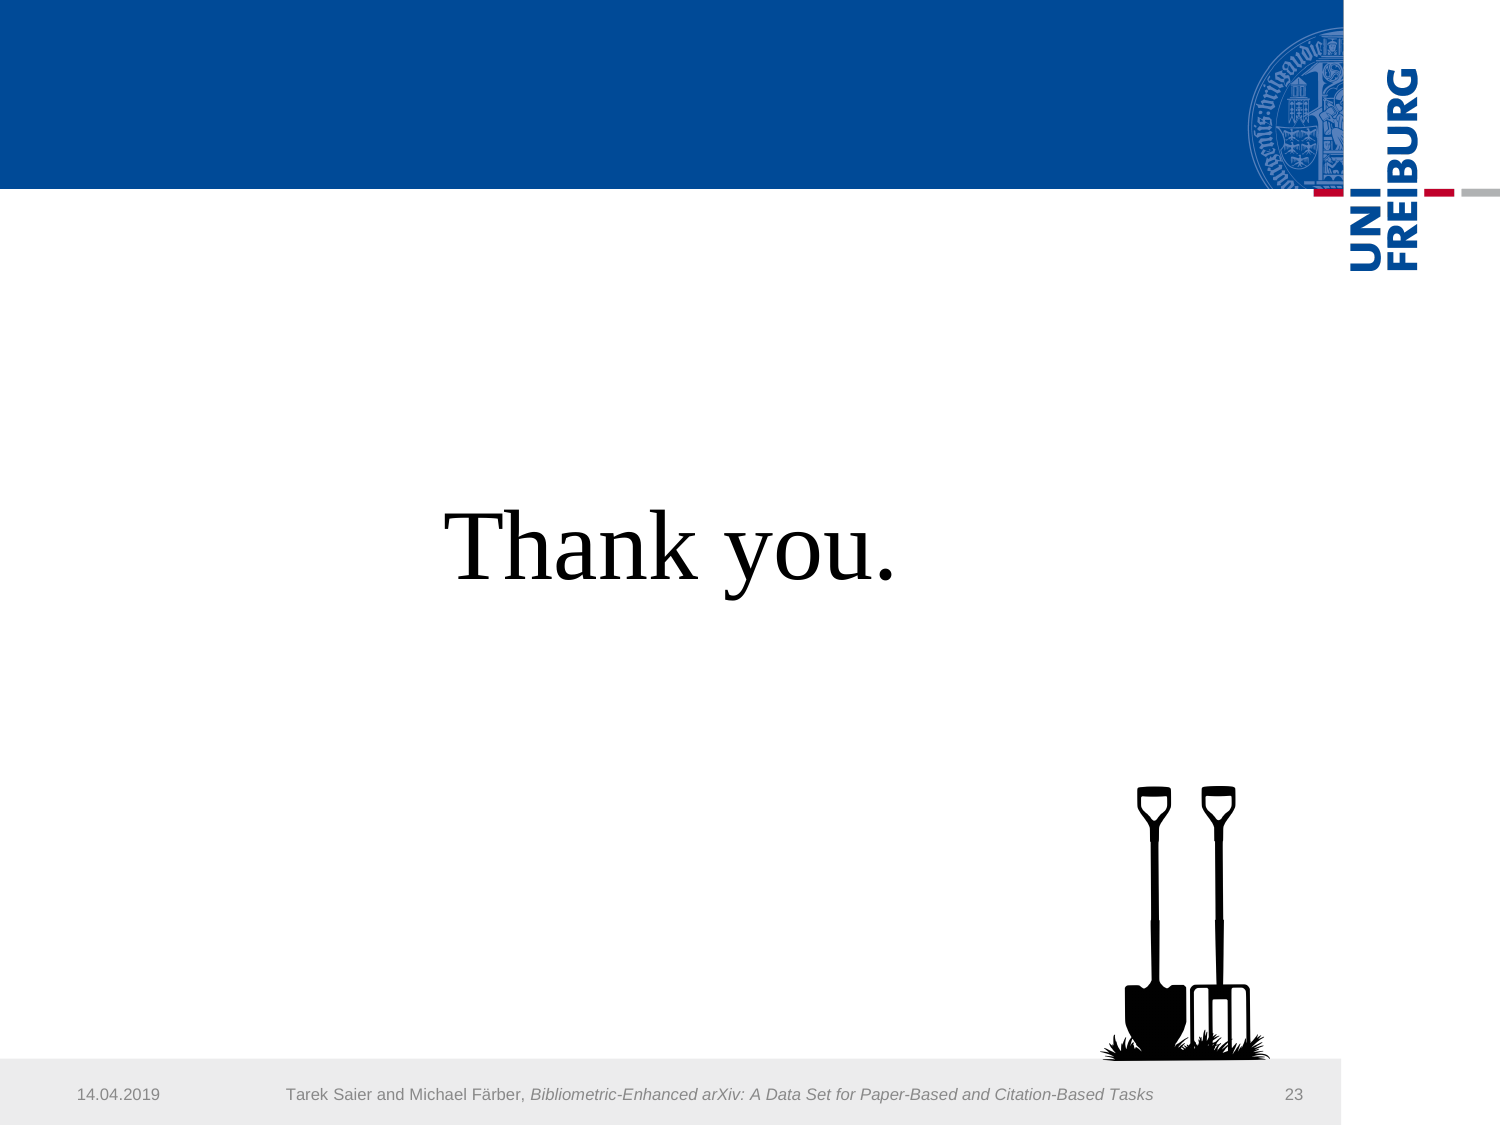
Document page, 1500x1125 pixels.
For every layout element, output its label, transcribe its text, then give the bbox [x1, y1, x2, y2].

picture [0, 0, 1500, 271]
title Thank you. [0, 472, 1342, 608]
picture [1100, 786, 1270, 1061]
